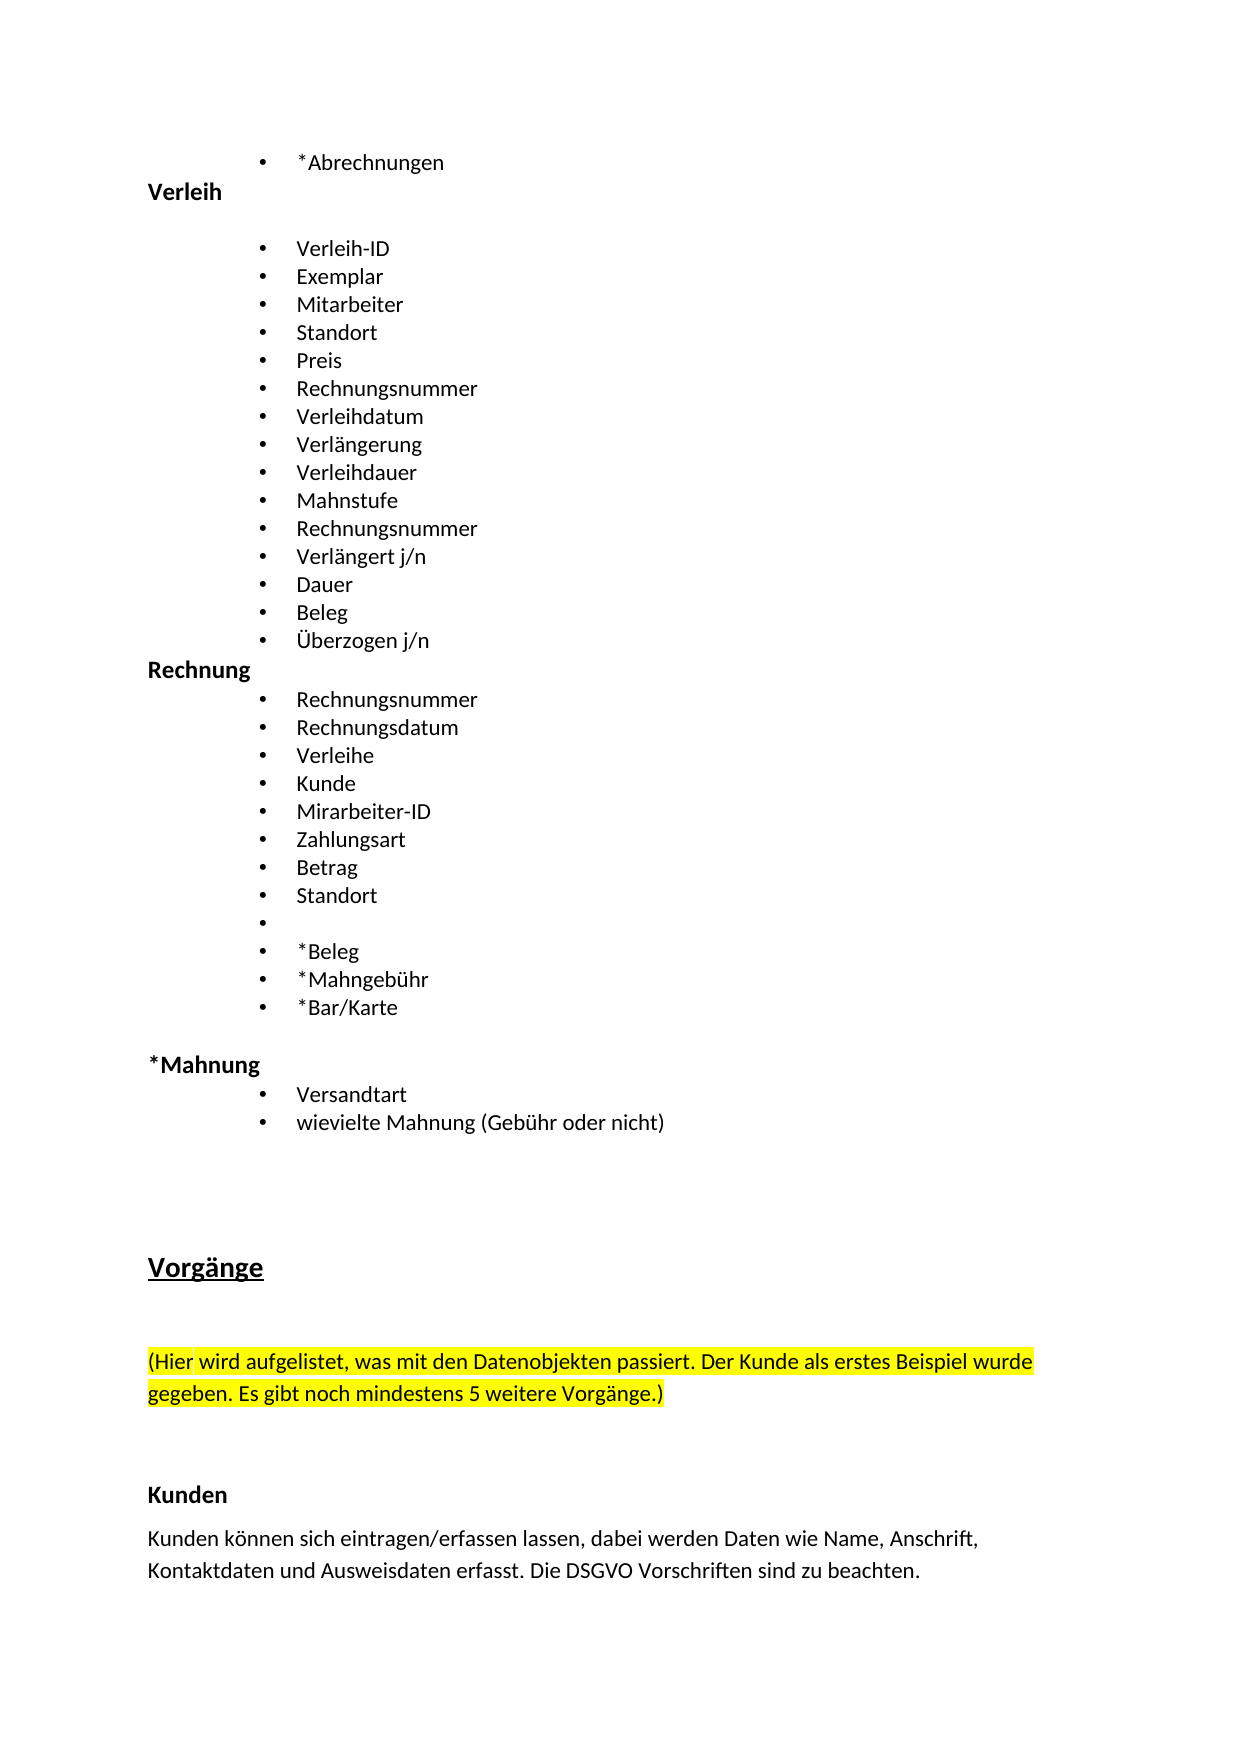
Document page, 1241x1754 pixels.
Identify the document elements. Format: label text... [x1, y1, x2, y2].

subtitle Kunden [148, 1479, 1093, 1509]
subtitle Vorgänge [148, 1249, 1093, 1285]
list Betrag [259, 853, 1093, 881]
text Rechnung [148, 654, 1093, 685]
list Mitarbeiter [259, 290, 1093, 318]
text Verleih [148, 176, 1093, 206]
list Rechnungsdatum [259, 713, 1093, 741]
list Versandtart [259, 1080, 1093, 1108]
list Exemplar [259, 262, 1093, 290]
list *Mahngebühr [259, 965, 1093, 993]
list Verlängert j/n [259, 542, 1093, 570]
list Standort [259, 318, 1093, 346]
list Dauer [259, 570, 1093, 598]
list Standort [259, 881, 1093, 909]
list Verleihe [259, 741, 1093, 769]
list wievielte Mahnung (Gebühr oder nicht) [259, 1108, 1093, 1136]
list Verlängerung [259, 430, 1093, 458]
list Verleihdatum [259, 402, 1093, 430]
text Kunden können sich eintragen/erfassen lassen, dabei werden Daten wie Name, Anschrift, Kontaktdaten und Ausweisdaten erfasst. Die DSGVO Vorschriften sind zu beachten. [148, 1524, 1093, 1584]
list Rechnungsnummer [259, 514, 1093, 542]
list Mahnstufe [259, 486, 1093, 514]
list Kunde [259, 769, 1093, 797]
list Rechnungsnummer [259, 685, 1093, 713]
list *Bar/Karte [259, 993, 1093, 1021]
list Rechnungsnummer [259, 374, 1093, 402]
list Beleg [259, 598, 1093, 626]
list Überzogen j/n [259, 626, 1093, 654]
list *Beleg [259, 937, 1093, 965]
list *Abrechnungen [259, 148, 1093, 176]
list Verleihdauer [259, 458, 1093, 486]
list Preis [259, 346, 1093, 374]
text *Mahnung [148, 1049, 1093, 1080]
list Zahlungsart [259, 825, 1093, 853]
text (Hier wird aufgelistet, was mit den Datenobjekten passiert. Der Kunde als erstes Beispiel wurde gegeben. Es gibt noch mindestens 5 weitere Vorgänge.) [148, 1347, 1093, 1407]
list Verleih-ID [259, 234, 1093, 262]
list Mirarbeiter-ID [259, 797, 1093, 825]
